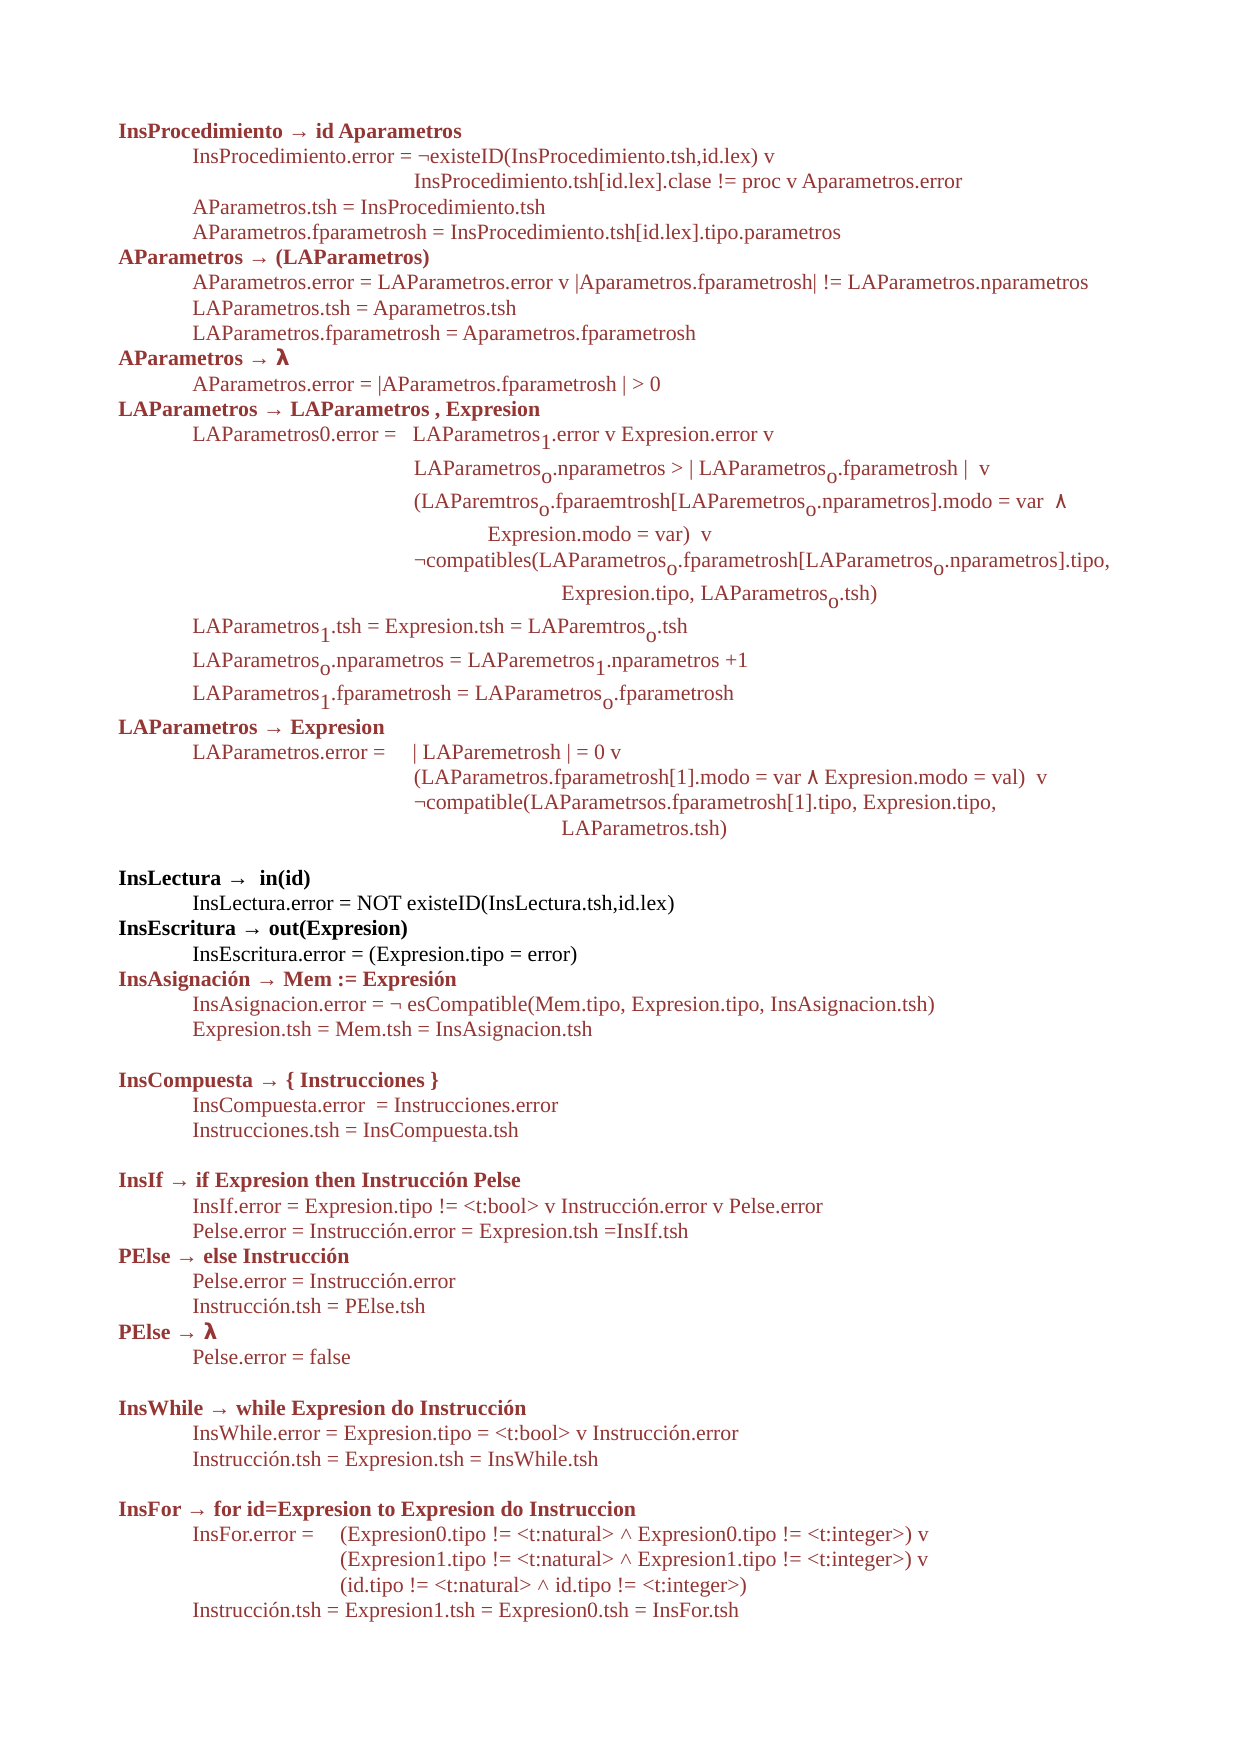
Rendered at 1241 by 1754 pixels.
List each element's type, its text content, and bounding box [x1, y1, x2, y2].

text InsCompuesta.error = Instrucciones.error [118, 1092, 1122, 1117]
text LAParametros1.fparametrosh = LAParametroso.fparametrosh [118, 680, 1122, 714]
text (LAParametros.fparametrosh[1].modo = var ٨ Expresion.modo = val) v [118, 764, 1122, 789]
text InsEscritura.error = (Expresion.tipo = error) [118, 941, 1122, 966]
text LAParametros → Expresion [118, 714, 1122, 739]
text Pelse.error = Instrucción.error [118, 1268, 1122, 1293]
text AParametros → (LAParametros) [118, 244, 1122, 269]
text InsProcedimiento.error = ¬existeID(InsProcedimiento.tsh,id.lex) v [118, 143, 1122, 168]
text InsAsignación → Mem := Expresión [118, 966, 1122, 991]
text InsProcedimiento.tsh[id.lex].clase != proc v Aparametros.error [118, 168, 1122, 194]
text LAParametros0.error = LAParametros1.error v Expresion.error v [118, 421, 1122, 454]
text InsIf → if Expresion then Instrucción Pelse [118, 1167, 1122, 1193]
text LAParametros.tsh = Aparametros.tsh [118, 294, 1122, 320]
text LAParametroso.nparametros = LAParemetros1.nparametros +1 [118, 647, 1122, 680]
text InsLectura.error = NOT existeID(InsLectura.tsh,id.lex) [118, 890, 1122, 915]
text ¬compatibles(LAParametroso.fparametrosh[LAParametroso.nparametros].tipo, [118, 547, 1122, 580]
text Expresion.modo = var) v [118, 521, 1122, 547]
text AParametros → λ [118, 345, 1122, 371]
text AParametros.error = |AParametros.fparametrosh | > 0 [118, 371, 1122, 396]
text (id.tipo != <t:natural> ˄ id.tipo != <t:integer>) [118, 1572, 1122, 1597]
text InsCompuesta → { Instrucciones } [118, 1067, 1122, 1092]
text PElse → λ [118, 1319, 1122, 1344]
text LAParametros1.tsh = Expresion.tsh = LAParemtroso.tsh [118, 613, 1122, 647]
text Pelse.error = Instrucción.error = Expresion.tsh =InsIf.tsh [118, 1218, 1122, 1243]
text LAParametros.error = | LAParemetrosh | = 0 v [118, 739, 1122, 764]
text AParametros.fparametrosh = InsProcedimiento.tsh[id.lex].tipo.parametros [118, 219, 1122, 244]
text InsFor → for id=Expresion to Expresion do Instruccion [118, 1496, 1122, 1521]
text AParametros.tsh = InsProcedimiento.tsh [118, 194, 1122, 219]
text Expresion.tsh = Mem.tsh = InsAsignacion.tsh [118, 1016, 1122, 1041]
text AParametros.error = LAParametros.error v |Aparametros.fparametrosh| != LAParametros.nparametros [118, 269, 1122, 294]
text LAParametroso.nparametros > | LAParametroso.fparametrosh | v [118, 454, 1122, 488]
text (Expresion1.tipo != <t:natural> ˄ Expresion1.tipo != <t:integer>) v [118, 1546, 1122, 1572]
text (LAParemtroso.fparaemtrosh[LAParemetroso.nparametros].modo = var ٨ [118, 488, 1122, 521]
text InsAsignacion.error = ¬ esCompatible(Mem.tipo, Expresion.tipo, InsAsignacion.tsh) [118, 991, 1122, 1016]
text InsProcedimiento → id Aparametros [118, 118, 1122, 143]
text Instrucción.tsh = Expresion.tsh = InsWhile.tsh [118, 1446, 1122, 1471]
text ¬compatible(LAParametrsos.fparametrosh[1].tipo, Expresion.tipo, LAParametros.tsh) [118, 789, 1122, 840]
text Pelse.error = false [118, 1344, 1122, 1370]
text InsWhile.error = Expresion.tipo = <t:bool> v Instrucción.error [118, 1420, 1122, 1446]
text InsFor.error = (Expresion0.tipo != <t:natural> ˄ Expresion0.tipo != <t:integer>) v [118, 1521, 1122, 1546]
text InsEscritura → out(Expresion) [118, 915, 1122, 941]
text Instrucción.tsh = PElse.tsh [118, 1293, 1122, 1319]
text PElse → else Instrucción [118, 1243, 1122, 1268]
text Instrucciones.tsh = InsCompuesta.tsh [118, 1117, 1122, 1142]
text InsWhile → while Expresion do Instrucción [118, 1395, 1122, 1420]
text LAParametros.fparametrosh = Aparametros.fparametrosh [118, 320, 1122, 345]
text Instrucción.tsh = Expresion1.tsh = Expresion0.tsh = InsFor.tsh [118, 1597, 1122, 1622]
text InsLectura → in(id) [118, 865, 1122, 890]
text LAParametros → LAParametros , Expresion [118, 396, 1122, 421]
text Expresion.tipo, LAParametroso.tsh) [118, 580, 1122, 613]
text InsIf.error = Expresion.tipo != <t:bool> v Instrucción.error v Pelse.error [118, 1193, 1122, 1218]
